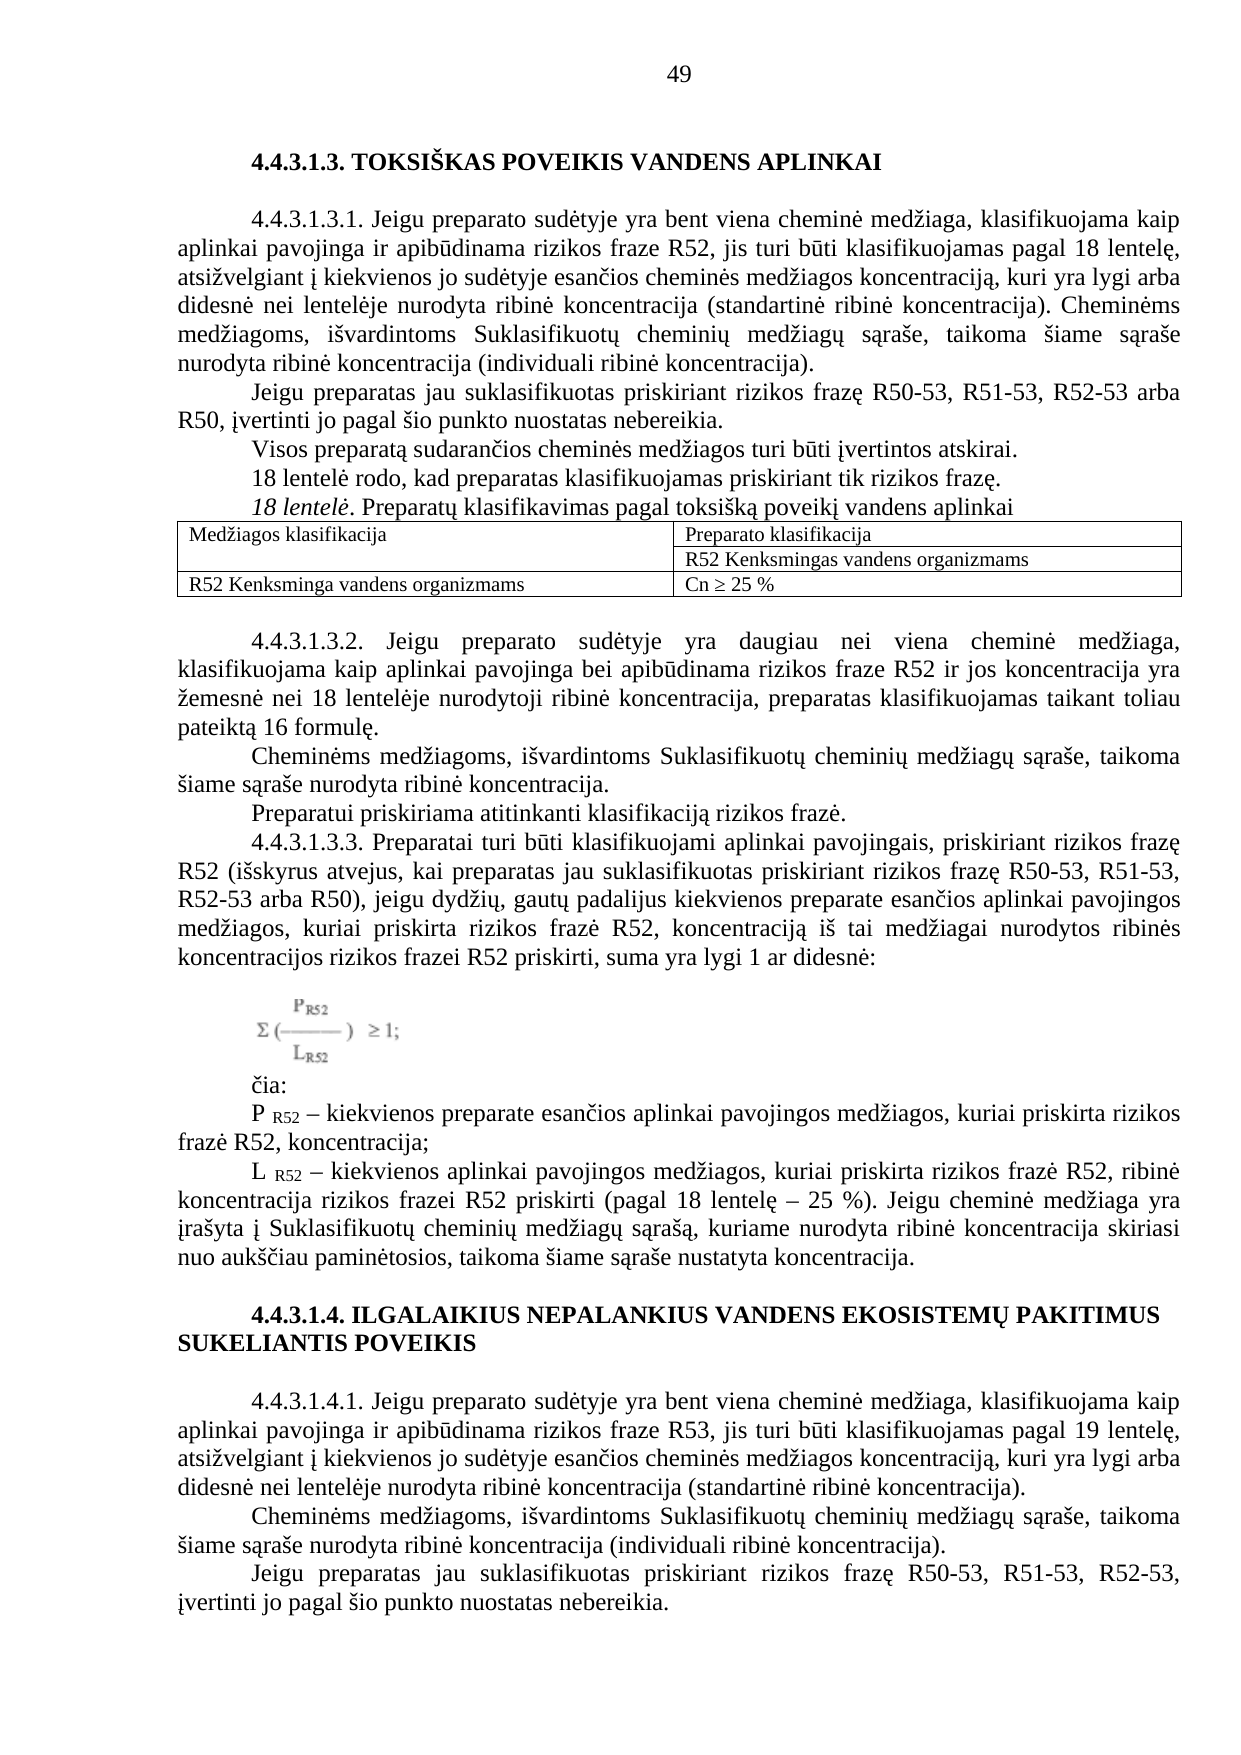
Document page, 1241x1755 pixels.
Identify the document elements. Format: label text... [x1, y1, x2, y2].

text Visos preparatą sudarančios cheminės medžiagos turi būti įvertintos atskirai. [177, 434, 1181, 463]
table_cell Cn ≥ 25 % [674, 572, 1181, 596]
text 4.4.3.1.3.2. Jeigu preparato sudėtyje yra daugiau nei viena cheminė medžiaga, klasifikuojama kaip aplinkai pavojinga bei apibūdinama rizikos fraze R52 ir jos koncentracija yra žemesnė nei 18 lentelėje nurodytoji ribinė koncentracija, preparatas klasifikuojamas taikant toliau pateiktą 16 formulę. [177, 626, 1181, 741]
text 18 lentelė. Preparatų klasifikavimas pagal toksišką poveikį vandens aplinkai [177, 492, 1181, 521]
text L R52 – kiekvienos aplinkai pavojingos medžiagos, kuriai priskirta rizikos frazė R52, ribinė koncentracija rizikos frazei R52 priskirti (pagal 18 lentelę – 25 %). Jeigu cheminė medžiaga yra įrašyta į Suklasifikuotų cheminių medžiagų sąrašą, kuriame nurodyta ribinė koncentracija skiriasi nuo aukščiau paminėtosios, taikoma šiame sąraše nustatyta koncentracija. [177, 1156, 1181, 1271]
text 4.4.3.1.4.1. Jeigu preparato sudėtyje yra bent viena cheminė medžiaga, klasifikuojama kaip aplinkai pavojinga ir apibūdinama rizikos fraze R53, jis turi būti klasifikuojamas pagal 19 lentelę, atsižvelgiant į kiekvienos jo sudėtyje esančios cheminės medžiagos koncentraciją, kuri yra lygi arba didesnė nei lentelėje nurodyta ribinė koncentracija (standartinė ribinė koncentracija). [177, 1386, 1181, 1501]
table_cell R52 Kenksminga vandens organizmams [178, 572, 673, 596]
text 4.4.3.1.3. TOKSIŠKAS POVEIKIS VANDENS APLINKAI [177, 147, 1181, 176]
text 4.4.3.1.3.3. Preparatai turi būti klasifikuojami aplinkai pavojingais, priskiriant rizikos frazę R52 (išskyrus atvejus, kai preparatas jau suklasifikuotas priskiriant rizikos frazę R50-53, R51-53, R52-53 arba R50), jeigu dydžių, gautų padalijus kiekvienos preparate esančios aplinkai pavojingos medžiagos, kuriai priskirta rizikos frazė R52, koncentraciją iš tai medžiagai nurodytos ribinės koncentracijos rizikos frazei R52 priskirti, suma yra lygi 1 ar didesnė: [177, 827, 1181, 971]
text čia: [177, 1070, 1181, 1098]
text 4.4.3.1.3.1. Jeigu preparato sudėtyje yra bent viena cheminė medžiaga, klasifikuojama kaip aplinkai pavojinga ir apibūdinama rizikos fraze R52, jis turi būti klasifikuojamas pagal 18 lentelę, atsižvelgiant į kiekvienos jo sudėtyje esančios cheminės medžiagos koncentraciją, kuri yra lygi arba didesnė nei lentelėje nurodyta ribinė koncentracija (standartinė ribinė koncentracija). Cheminėms medžiagoms, išvardintoms Suklasifikuotų cheminių medžiagų sąraše, taikoma šiame sąraše nurodyta ribinė koncentracija (individuali ribinė koncentracija). [177, 204, 1181, 377]
text Jeigu preparatas jau suklasifikuotas priskiriant rizikos frazę R50-53, R51-53, R52-53, įvertinti jo pagal šio punkto nuostatas nebereikia. [177, 1558, 1181, 1616]
text P R52 – kiekvienos preparate esančios aplinkai pavojingos medžiagos, kuriai priskirta rizikos frazė R52, koncentracija; [177, 1098, 1181, 1156]
text Jeigu preparatas jau suklasifikuotas priskiriant rizikos frazę R50-53, R51-53, R52-53 arba R50, įvertinti jo pagal šio punkto nuostatas nebereikia. [177, 377, 1181, 434]
text Cheminėms medžiagoms, išvardintoms Suklasifikuotų cheminių medžiagų sąraše, taikoma šiame sąraše nurodyta ribinė koncentracija. [177, 741, 1181, 798]
table_header Preparato klasifikacija [674, 522, 1181, 546]
text Preparatui priskiriama atitinkanti klasifikaciją rizikos frazė. [177, 798, 1181, 827]
text 4.4.3.1.4. ILGALAIKIUS NEPALANKIUS VANDENS EKOSISTEMŲ PAKITIMUS SUKELIANTIS POVEIKIS [177, 1300, 1181, 1357]
text Cheminėms medžiagoms, išvardintoms Suklasifikuotų cheminių medžiagų sąraše, taikoma šiame sąraše nurodyta ribinė koncentracija (individuali ribinė koncentracija). [177, 1501, 1181, 1558]
text 18 lentelė rodo, kad preparatas klasifikuojamas priskiriant tik rizikos frazę. [177, 463, 1181, 492]
table_cell R52 Kenksmingas vandens organizmams [674, 547, 1181, 571]
table_header Medžiagos klasifikacija [178, 522, 673, 571]
